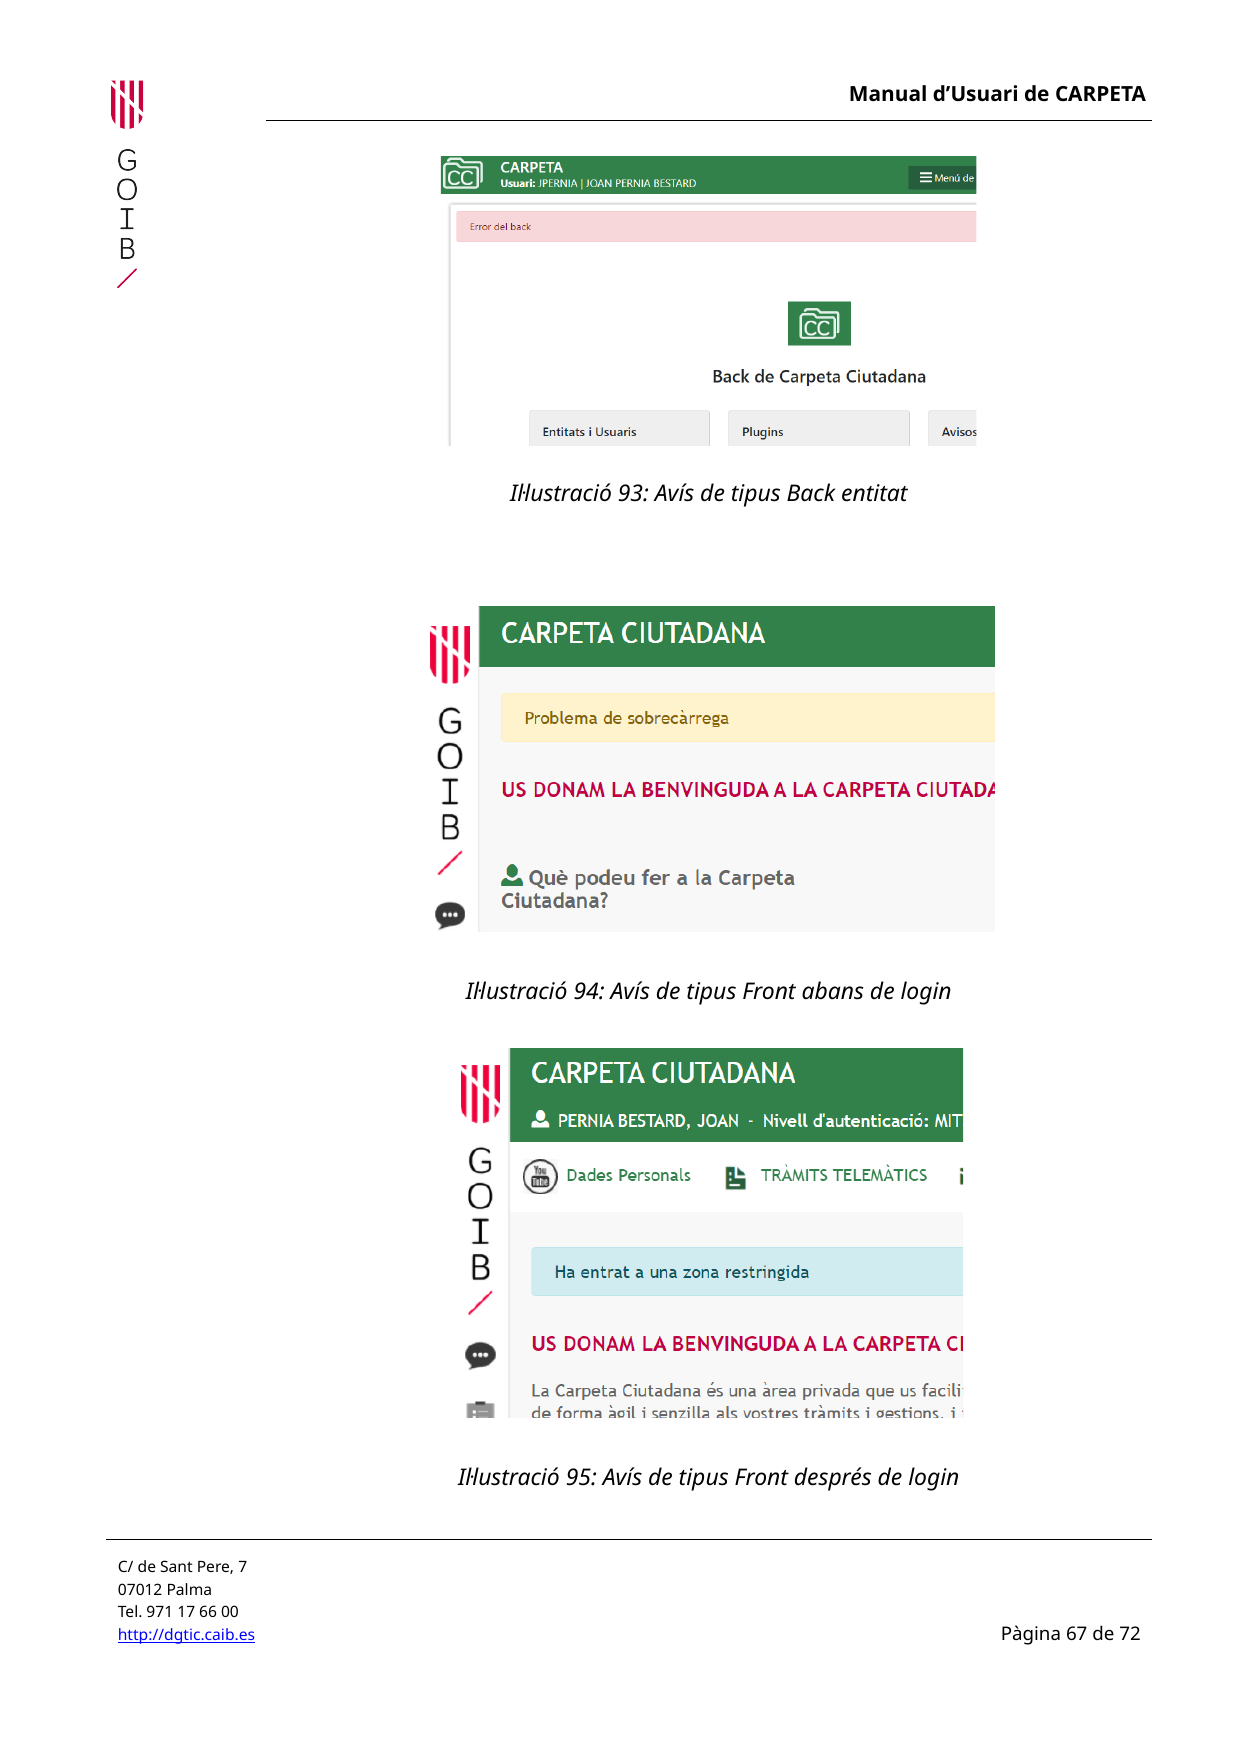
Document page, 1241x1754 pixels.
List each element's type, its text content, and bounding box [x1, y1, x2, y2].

text Il·lustració 94: Avís de tipus Front abans de login [266, 932, 1152, 1006]
text Il·lustració 95: Avís de tipus Front després de login [266, 1418, 1152, 1492]
picture [82, 57, 172, 319]
picture [440, 156, 977, 446]
picture [422, 606, 995, 932]
picture [454, 1048, 964, 1418]
text Il·lustració 93: Avís de tipus Back entitat [266, 446, 1152, 508]
